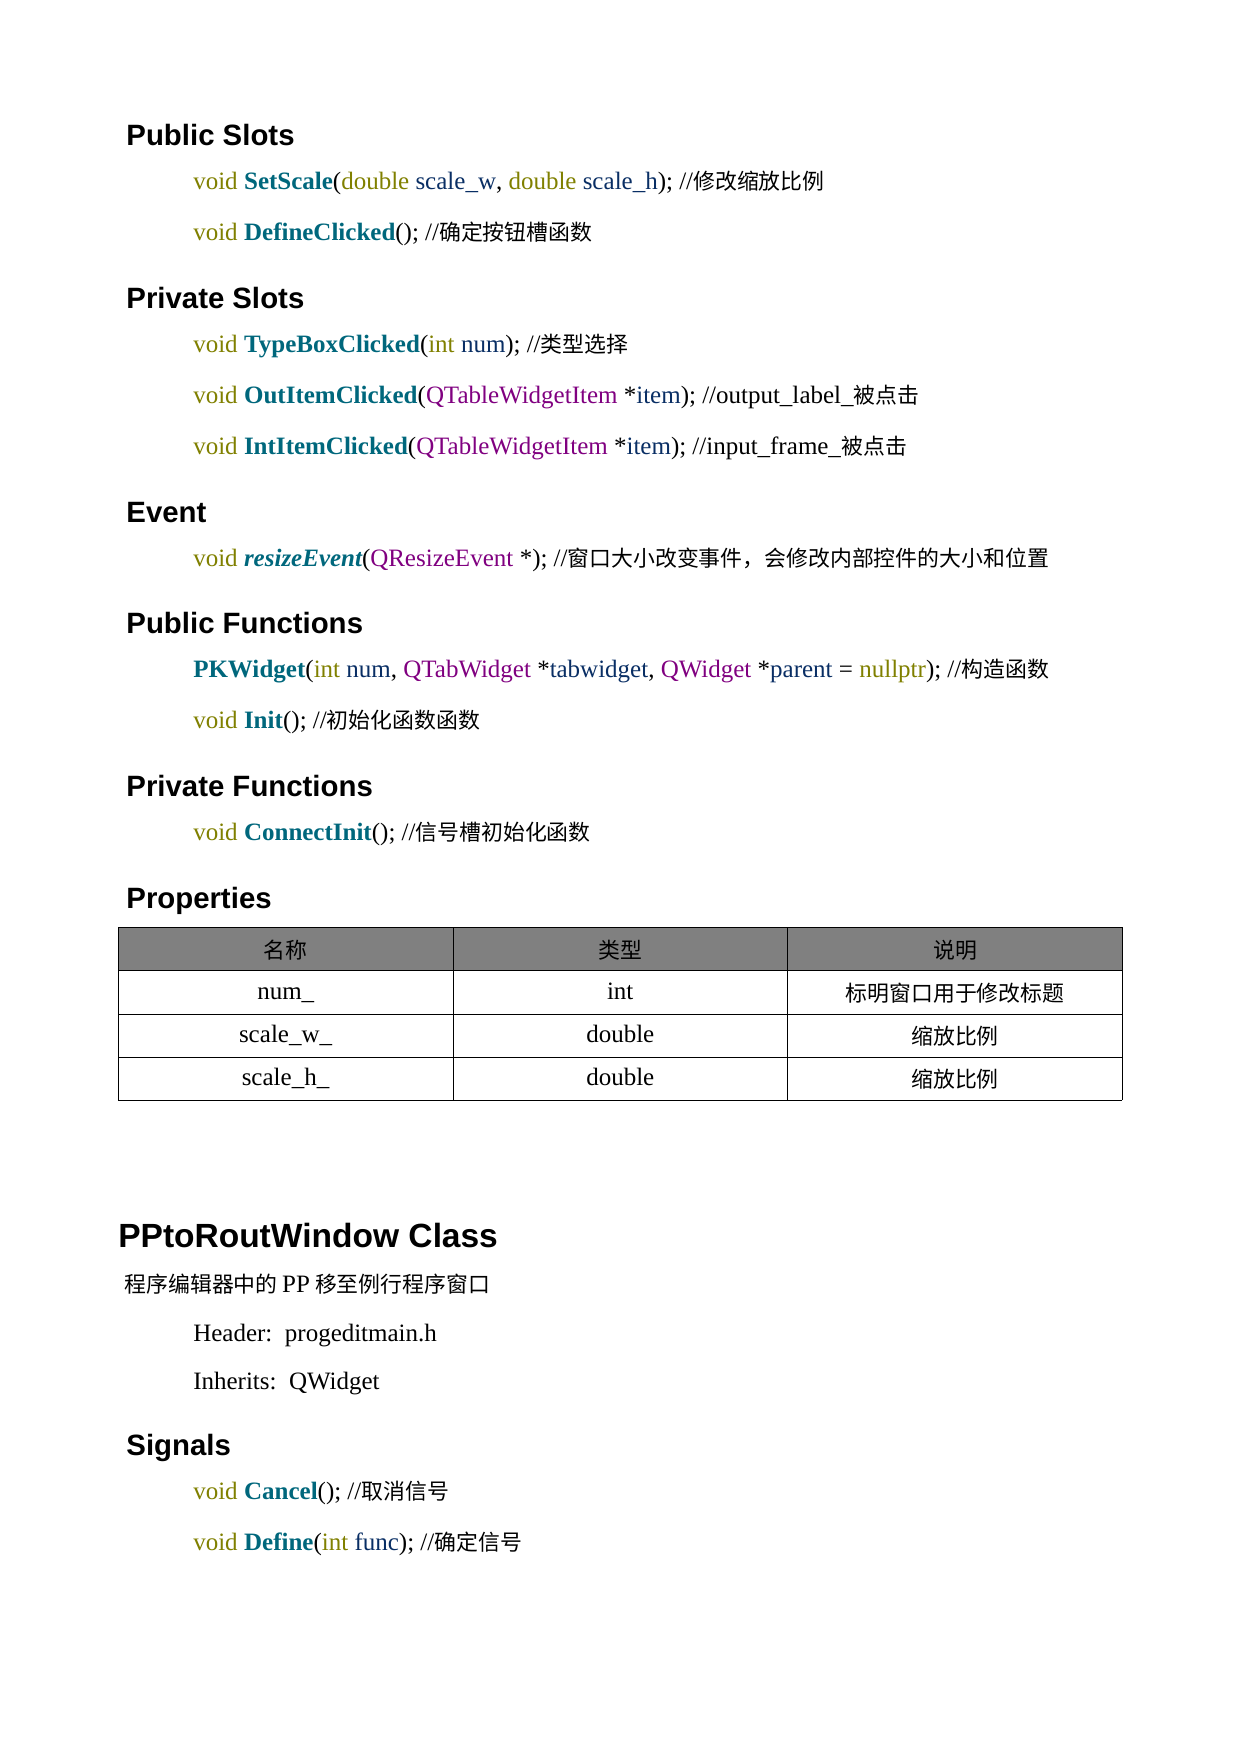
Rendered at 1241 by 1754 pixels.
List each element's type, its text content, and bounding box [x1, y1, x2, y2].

subtitle Signals [118, 1428, 1122, 1462]
text void OutItemClicked(QTableWidgetItem *item); //output_label_被点击 [118, 378, 1122, 410]
subtitle Properties [118, 881, 1122, 914]
text void TypeBoxClicked(int num); //类型选择 [118, 327, 1122, 359]
subtitle Event [118, 494, 1122, 528]
text 程序编辑器中的PP移至例行程序窗口 [118, 1267, 1122, 1299]
table_cell double [454, 1015, 787, 1057]
table_cell 缩放比例 [788, 1015, 1122, 1057]
text Inherits: QWidget [118, 1366, 1122, 1394]
text PKWidget(int num, QTabWidget *tabwidget, QWidget *parent = nullptr); //构造函数 [118, 652, 1122, 684]
text void ConnectInit(); //信号槽初始化函数 [118, 815, 1122, 847]
text void Cancel(); //取消信号 [118, 1474, 1122, 1506]
subtitle Public Slots [118, 118, 1122, 152]
text Header: progeditmain.h [118, 1318, 1122, 1347]
table_cell num_ [119, 971, 453, 1013]
table_header 说明 [788, 928, 1122, 970]
table_cell scale_h_ [119, 1058, 453, 1100]
text void resizeEvent(QResizeEvent *); //窗口大小改变事件，会修改内部控件的大小和位置 [118, 541, 1122, 572]
subtitle Private Slots [118, 281, 1122, 314]
text void Init(); //初始化函数函数 [118, 703, 1122, 735]
table_cell scale_w_ [119, 1015, 453, 1057]
subtitle Private Functions [118, 769, 1122, 803]
text void Define(int func); //确定信号 [118, 1525, 1122, 1557]
table_cell int [454, 971, 787, 1013]
subtitle Public Functions [118, 606, 1122, 640]
table_header 名称 [119, 928, 453, 970]
text void IntItemClicked(QTableWidgetItem *item); //input_frame_被点击 [118, 429, 1122, 461]
subtitle PPtoRoutWindow Class [118, 1216, 1122, 1255]
text void DefineClicked(); //确定按钮槽函数 [118, 215, 1122, 247]
table_cell 标明窗口用于修改标题 [788, 971, 1122, 1013]
table_cell 缩放比例 [788, 1058, 1122, 1100]
text void SetScale(double scale_w, double scale_h); //修改缩放比例 [118, 164, 1122, 196]
table_cell double [454, 1058, 787, 1100]
table_header 类型 [454, 928, 787, 970]
